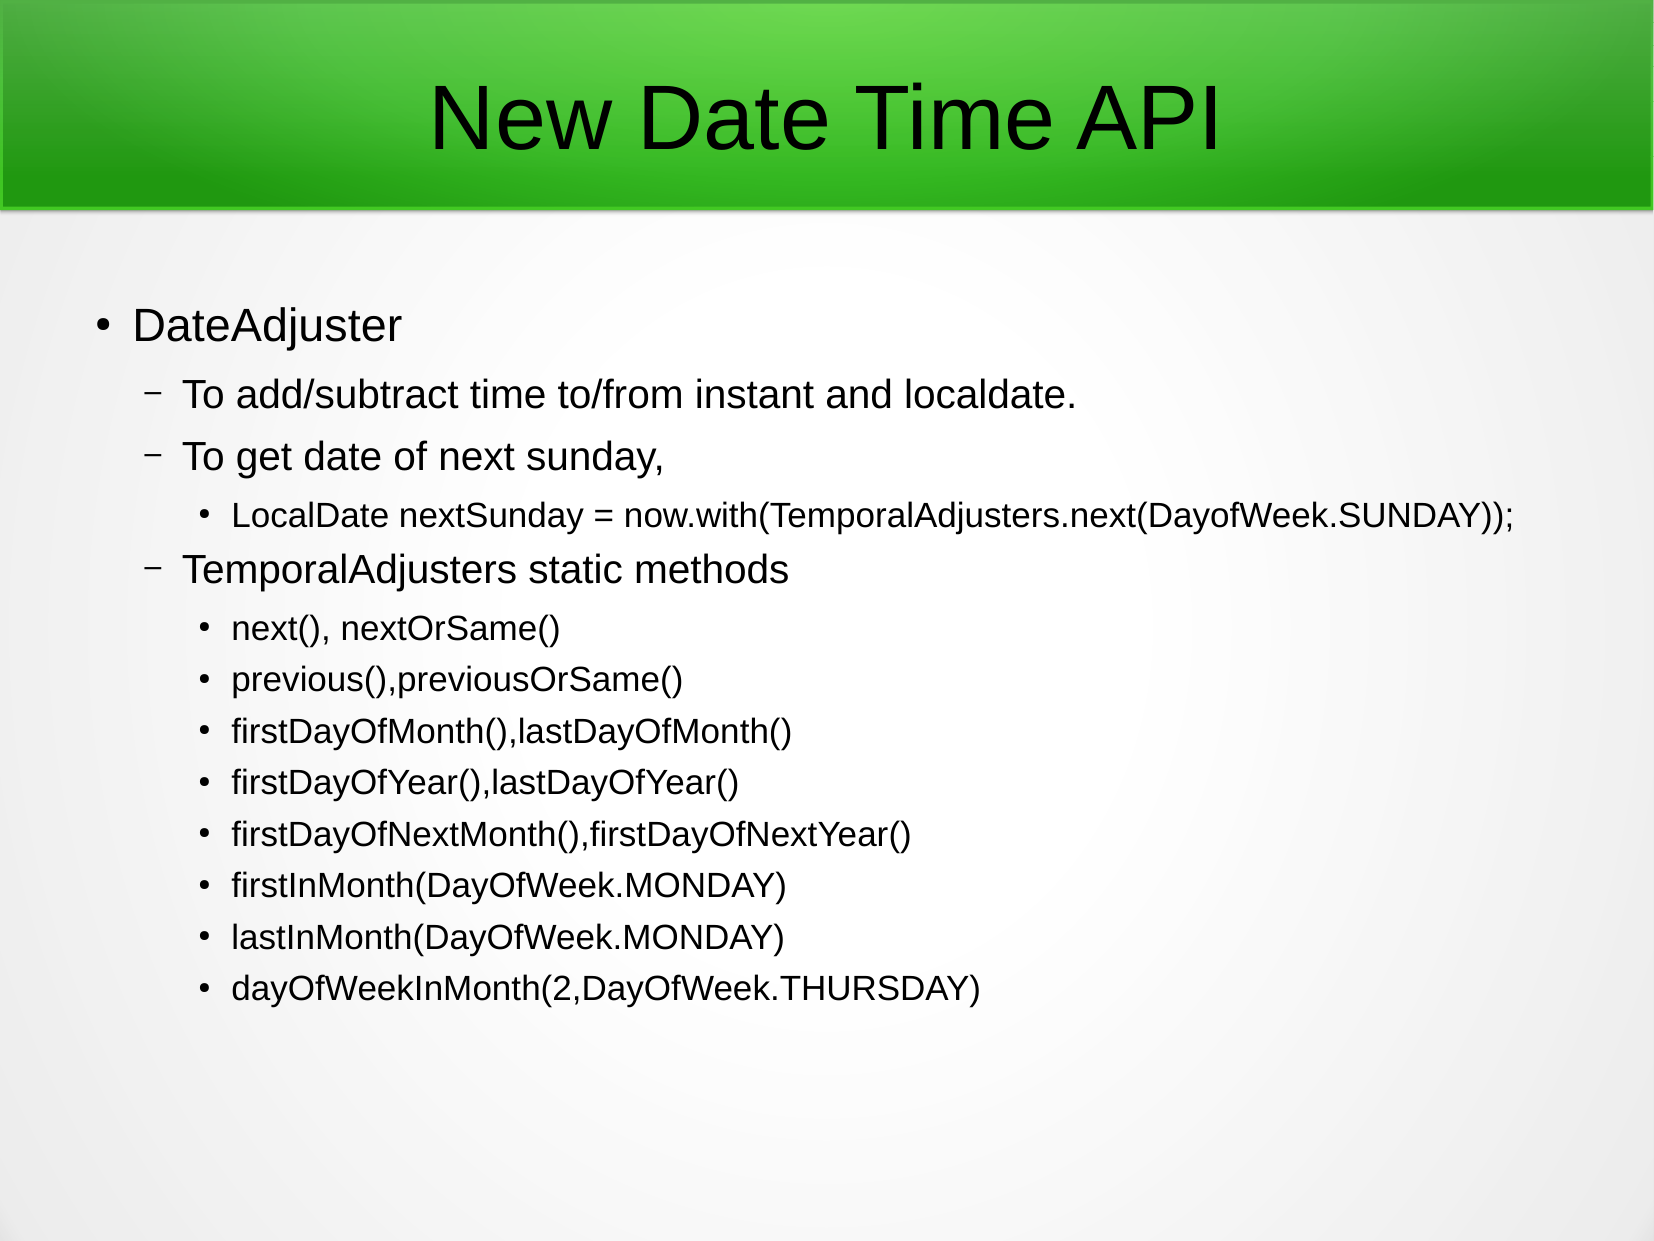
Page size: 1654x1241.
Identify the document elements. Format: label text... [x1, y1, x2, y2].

list DateAdjuster To add/subtract time to/from instant and localdate. To get date of next sunday, LocalDate nextSunday = now.with(TemporalAdjusters.next(DayofWeek.SUNDAY)); TemporalAdjusters static methods next(), nextOrSame() previous(),previousOrSame() firstDayOfMonth(),lastDayOfMonth() firstDayOfYear(),lastDayOfYear() firstDayOfNextMonth(),firstDayOfNextYear() firstInMonth(DayOfWeek.MONDAY) lastInMonth(DayOfWeek.MONDAY) dayOfWeekInMonth(2,DayOfWeek.THURSDAY) [82, 299, 1571, 1019]
title New Date Time API [82, 47, 1571, 189]
